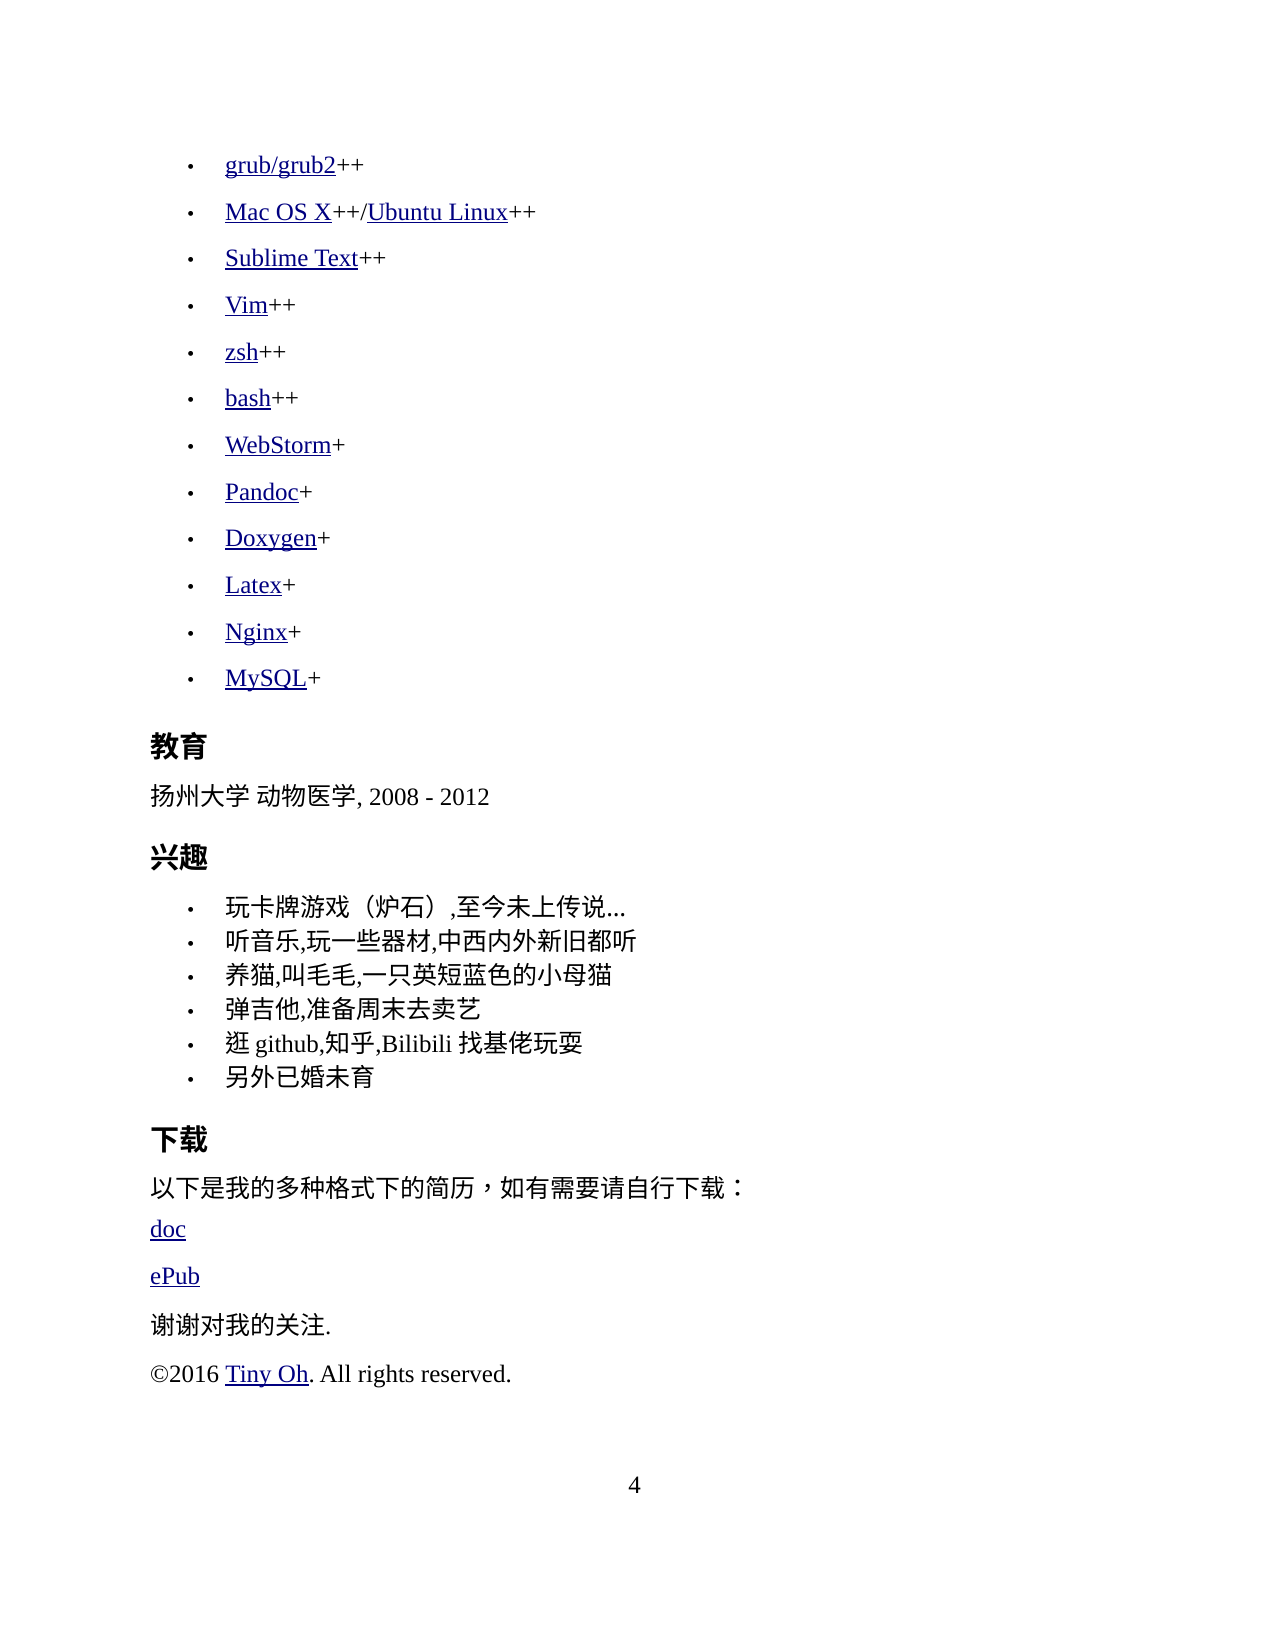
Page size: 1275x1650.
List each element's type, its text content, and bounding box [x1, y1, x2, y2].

text 以下是我的多种格式下的简历，如有需要请自行下载： [150, 1171, 1125, 1205]
list Nginx+ [187, 617, 1125, 645]
text ePub [150, 1261, 1125, 1289]
list Mac OS X++/Ubuntu Linux++ [187, 197, 1125, 225]
list 另外已婚未育 [187, 1060, 1125, 1094]
text 谢谢对我的关注. [150, 1307, 1125, 1341]
subtitle 下载 [150, 1119, 1125, 1158]
list WebStorm+ [187, 430, 1125, 459]
text ©2016 Tiny Oh. All rights reserved. [150, 1359, 1125, 1388]
text 扬州大学 动物医学, 2008 - 2012 [150, 778, 1125, 812]
list grub/grub2++ [187, 150, 1125, 179]
list MySQL+ [187, 663, 1125, 692]
list 弹吉他,准备周末去卖艺 [187, 992, 1125, 1026]
list Latex+ [187, 570, 1125, 599]
list Vim++ [187, 290, 1125, 319]
list Doxygen+ [187, 523, 1125, 552]
text doc [150, 1214, 1125, 1243]
list 养猫,叫毛毛,一只英短蓝色的小母猫 [187, 958, 1125, 992]
list bash++ [187, 383, 1125, 412]
list 逛github,知乎,Bilibili 找基佬玩耍 [187, 1026, 1125, 1060]
list Pandoc+ [187, 477, 1125, 505]
list zsh++ [187, 337, 1125, 365]
list 玩卡牌游戏（炉石）,至今未上传说… [187, 889, 1125, 923]
subtitle 教育 [150, 726, 1125, 766]
list 听音乐,玩一些器材,中西内外新旧都听 [187, 923, 1125, 958]
list Sublime Text++ [187, 243, 1125, 272]
subtitle 兴趣 [150, 837, 1125, 877]
